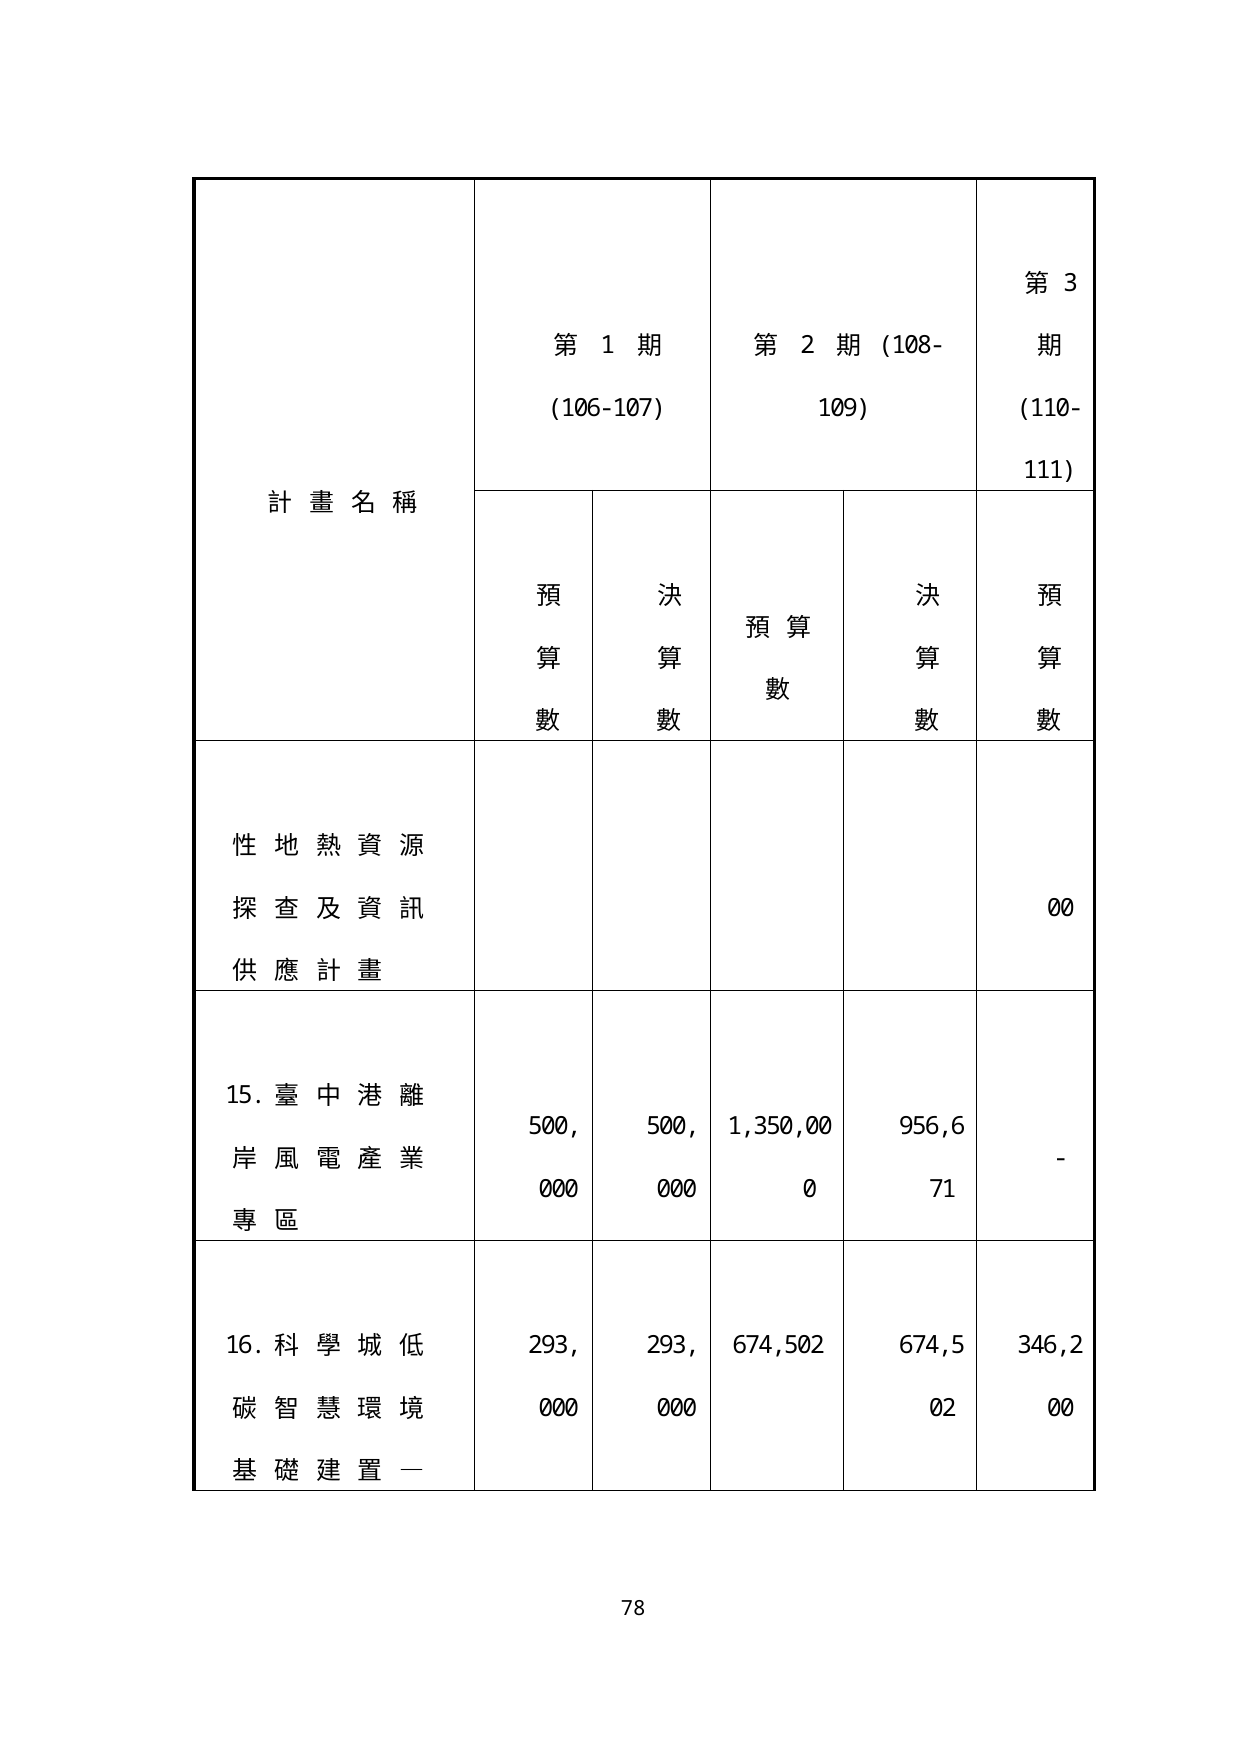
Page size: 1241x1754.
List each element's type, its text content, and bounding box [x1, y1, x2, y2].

table_cell 預算數 [977, 491, 1093, 740]
table_cell 500,000 [593, 991, 710, 1240]
table_header 計畫名稱 [196, 180, 474, 740]
table_cell [711, 741, 843, 990]
table_cell [844, 741, 976, 990]
table_cell [593, 741, 710, 990]
table_cell 1,350,000 [711, 991, 843, 1240]
table_cell 性地熱資源探查及資訊供應計畫 [196, 741, 474, 990]
table_cell 346,200 [977, 1241, 1093, 1490]
table_header 第1期(106-107) [475, 180, 710, 490]
table_cell 500,000 [475, 991, 592, 1240]
table_cell [475, 741, 592, 990]
table_cell 預算數 [711, 491, 843, 740]
table_cell - [977, 991, 1093, 1240]
table_cell 預算數 [475, 491, 592, 740]
table_cell 15.臺中港離岸風電產業專區 [196, 991, 474, 1240]
table_header 第3期(110-111) [977, 180, 1093, 490]
table_cell 決算數 [593, 491, 710, 740]
table_cell 00 [977, 741, 1093, 990]
table_cell 16.科學城低碳智慧環境基礎建置— [196, 1241, 474, 1490]
table_header 第2期(108-109) [711, 180, 976, 490]
table_cell 293,000 [475, 1241, 592, 1490]
table_cell 決算數 [844, 491, 976, 740]
table_cell 674,502 [844, 1241, 976, 1490]
table_cell 293,000 [593, 1241, 710, 1490]
table_cell 956,671 [844, 991, 976, 1240]
table_cell 674,502 [711, 1241, 843, 1490]
